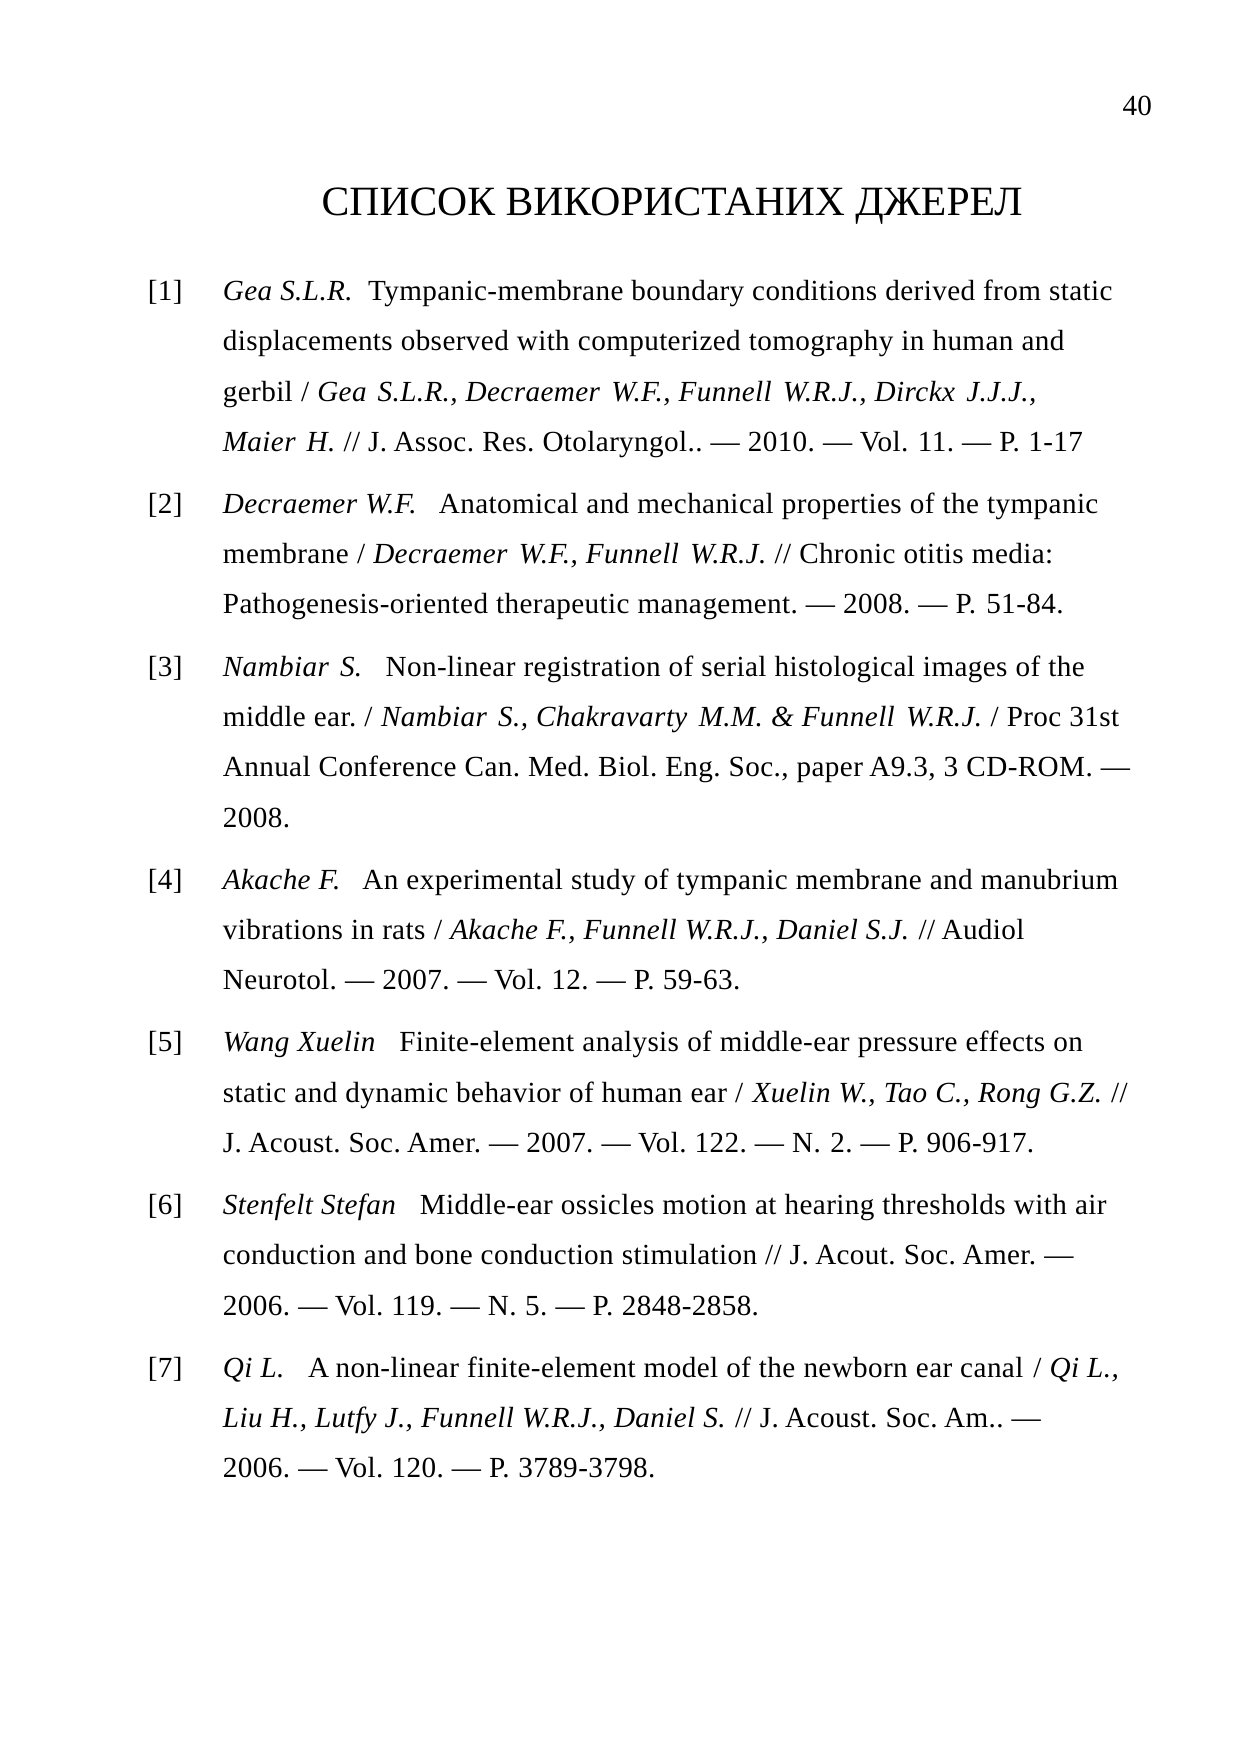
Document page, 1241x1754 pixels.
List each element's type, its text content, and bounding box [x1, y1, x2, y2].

list Gea S.L.R. Tympanic-membrane boundary conditions derived from static displacements observed with computerized tomography in human and gerbil / Gea S.L.R., Decraemer W.F., Funnell W.R.J., Dirckx J.J.J., Maier H. // J. Assoc. Res. Otolaryngol.. — 2010. — Vol. 11. — P. 1‑17 [148, 273, 1152, 457]
list Qi L. A non-linear finite-element model of the newborn ear canal / Qi L., Liu H., Lutfy J., Funnell W.R.J., Daniel S. // J. Acoust. Soc. Am.. — 2006. — Vol. 120. — P. 3789‑3798. [148, 1350, 1152, 1484]
list Wang Xuelin Finite-element analysis of middle-ear pressure effects on static and dynamic behavior of human ear / Xuelin W., Tao C., Rong G.Z. // J. Acoust. Soc. Amer. — 2007. — Vol. 122. — N. 2. — P. 906‑917. [148, 1024, 1152, 1159]
list Stenfelt Stefan Middle-ear ossicles motion at hearing thresholds with air conduction and bone conduction stimulation // J. Acout. Soc. Amer. — 2006. — Vol. 119. — N. 5. — P. 2848‑2858. [148, 1187, 1152, 1321]
subtitle Список використаних джерел [148, 176, 1152, 224]
list Nambiar S. Non-linear registration of serial histological images of the middle ear. / Nambiar S., Chakravarty M.M. & Funnell W.R.J. / Proc 31st Annual Conference Can. Med. Biol. Eng. Soc., paper A9.3, 3 CD-ROM. — 2008. [148, 649, 1152, 833]
list Decraemer W.F. Anatomical and mechanical properties of the tympanic membrane / Decraemer W.F., Funnell W.R.J. // Chronic otitis media: Pathogenesis-oriented therapeutic management. — 2008. — P. 51‑84. [148, 486, 1152, 620]
list Akache F. An experimental study of tympanic membrane and manubrium vibrations in rats / Akache F., Funnell W.R.J., Daniel S.J. // Audiol Neurotol. — 2007. — Vol. 12. — P. 59‑63. [148, 862, 1152, 996]
